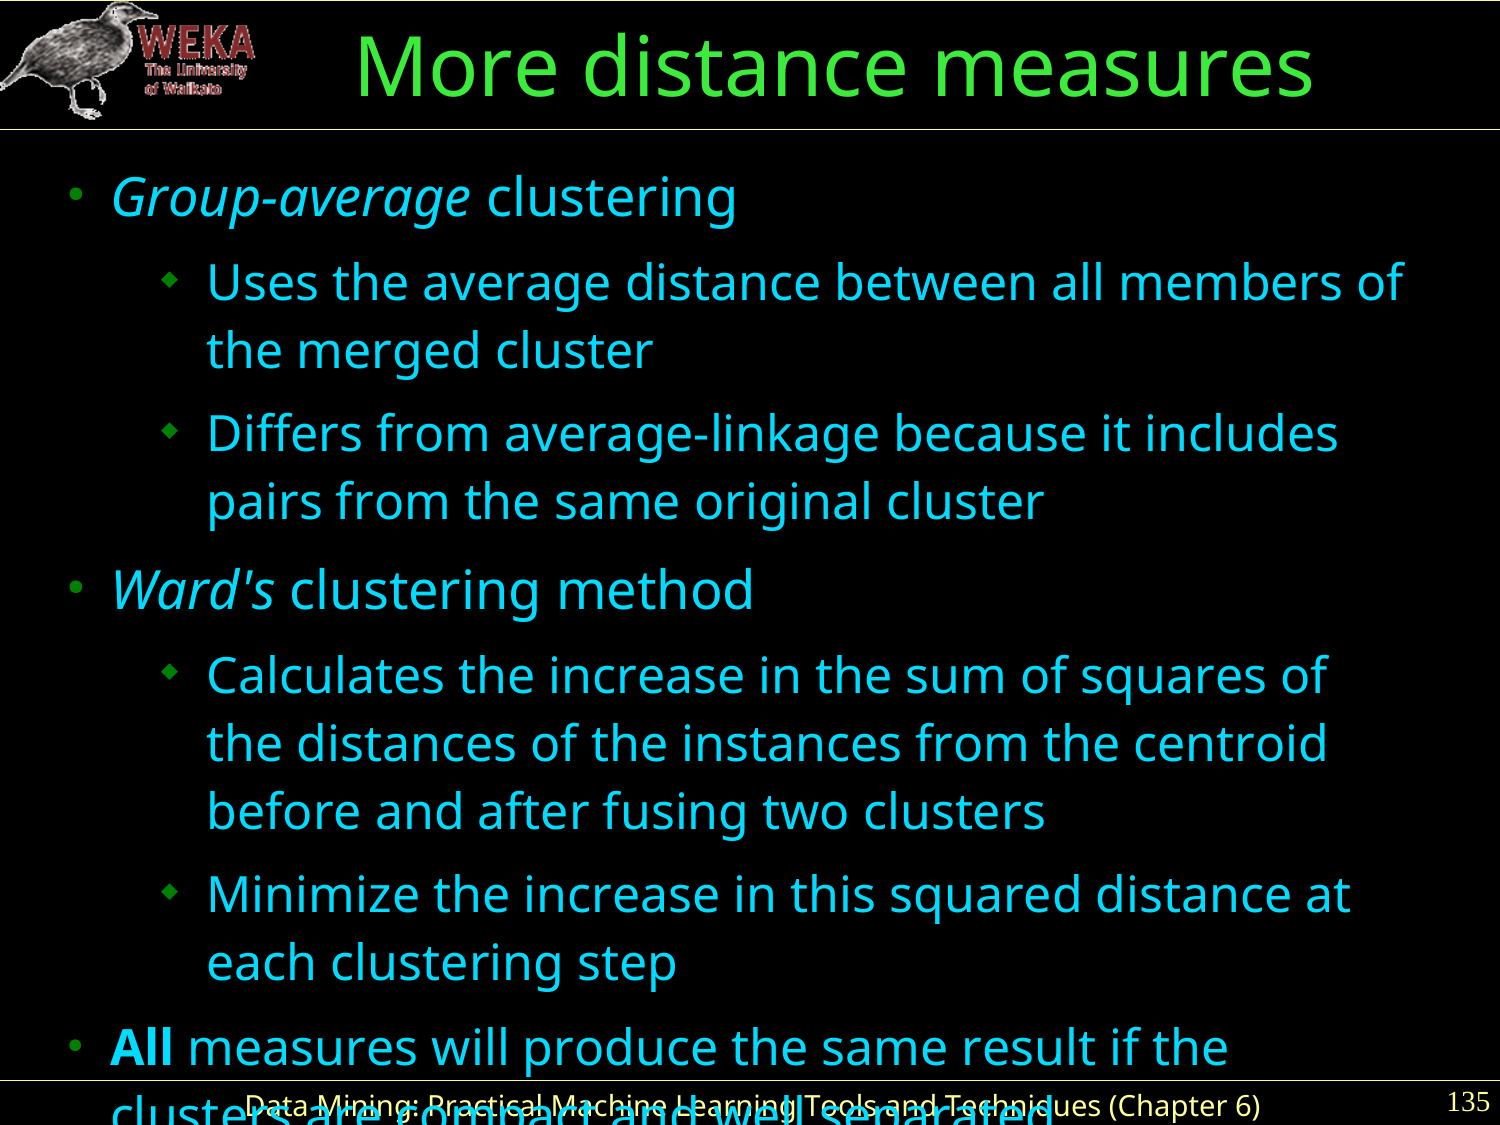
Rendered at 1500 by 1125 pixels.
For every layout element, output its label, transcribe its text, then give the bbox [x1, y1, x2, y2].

list Group-average clustering Uses the average distance between all members of the merged cluster Differs from average-linkage because it includes pairs from the same original cluster Ward's clustering method Calculates the increase in the sum of squares of the distances of the instances from the centroid before and after fusing two clusters Minimize the increase in this squared distance at each clustering step All measures will produce the same result if the clusters are compact and well separated [67, 158, 1418, 1074]
title More distance measures [353, 0, 1429, 159]
picture [0, 1, 266, 129]
